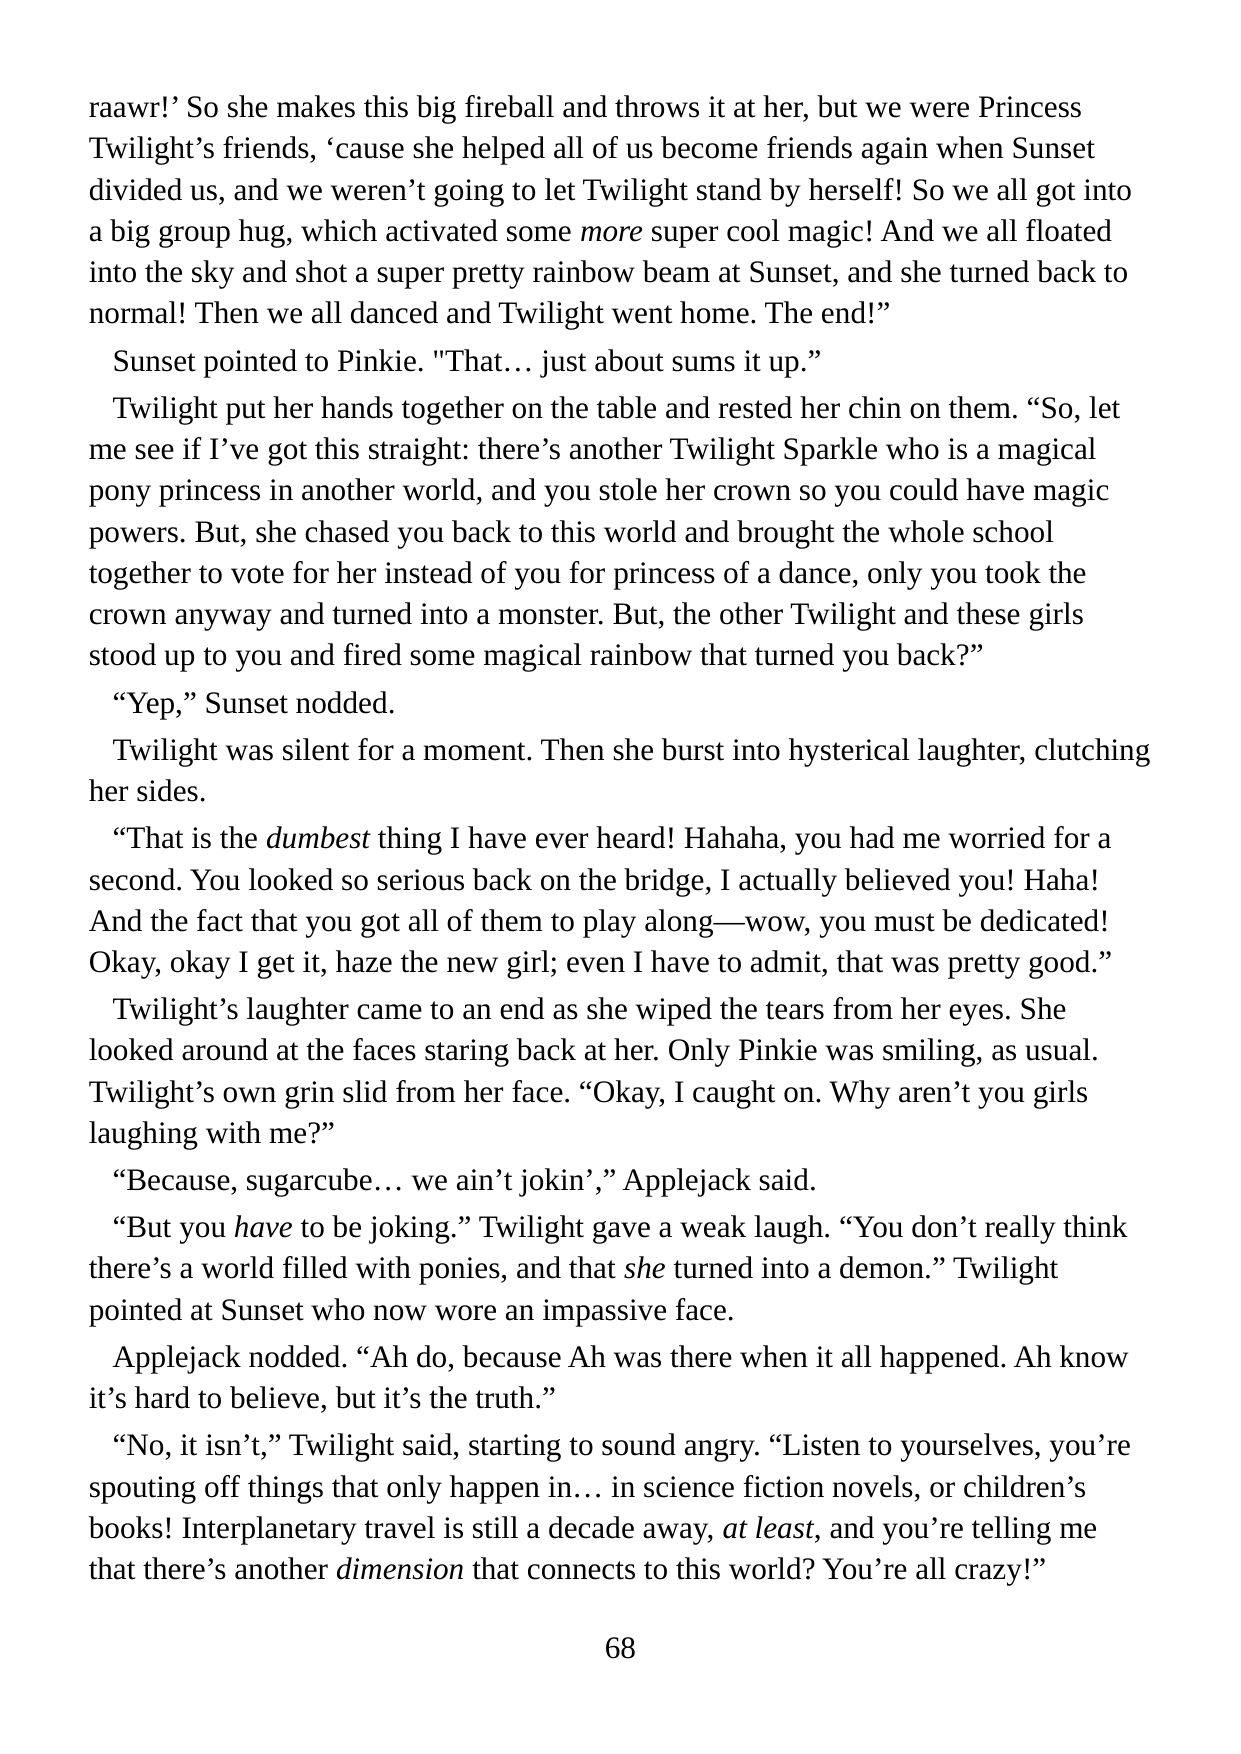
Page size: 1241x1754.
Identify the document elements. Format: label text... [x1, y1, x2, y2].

text Sunset pointed to Pinkie. "That… just about sums it up.” [88, 342, 1152, 378]
text “But you have to be joking.” Twilight gave a weak laugh. “You don’t really think there’s a world filled with ponies, and that she turned into a demon.” Twilight pointed at Sunset who now wore an impassive face. [88, 1208, 1152, 1327]
text “Because, sugarcube… we ain’t jokin’,” Applejack said. [88, 1161, 1152, 1197]
text Twilight put her hands together on the table and rested her chin on them. “So, let me see if I’ve got this straight: there’s another Twilight Sparkle who is a magical pony princess in another world, and you stole her crown so you could have magic powers. But, she chased you back to this world and brought the whole school together to vote for her instead of you for princess of a dance, only you took the crown anyway and turned into a monster. But, the other Twilight and these girls stood up to you and fired some magical rainbow that turned you back?” [88, 389, 1152, 673]
text “That is the dumbest thing I have ever heard! Hahaha, you had me worried for a second. You looked so serious back on the bridge, I actually believed you! Haha! And the fact that you got all of them to play along—wow, you must be dedicated! Okay, okay I get it, haze the new girl; even I have to admit, that was pretty good.” [88, 819, 1152, 979]
text Applejack nodded. “Ah do, because Ah was there when it all happened. Ah know it’s hard to believe, but it’s the truth.” [88, 1338, 1152, 1415]
text Twilight’s laughter came to an end as she wiped the tears from her eyes. She looked around at the faces staring back at her. Only Pinkie was smiling, as usual. Twilight’s own grin slid from her face. “Okay, I caught on. Why aren’t you girls laughing with me?” [88, 990, 1152, 1150]
text raawr!’ So she makes this big fireball and throws it at her, but we were Princess Twilight’s friends, ‘cause she helped all of us become friends again when Sunset divided us, and we weren’t going to let Twilight stand by herself! So we all got into a big group hug, which activated some more super cool magic! And we all floated into the sky and shot a super pretty rainbow beam at Sunset, and she turned back to normal! Then we all danced and Twilight went home. The end!” [88, 88, 1152, 331]
text “No, it isn’t,” Twilight said, starting to sound angry. “Listen to yourselves, you’re spouting off things that only happen in… in science fiction novels, or children’s books! Interplanetary travel is still a decade away, at least, and you’re telling me that there’s another dimension that connects to this world? You’re all crazy!” [88, 1427, 1152, 1586]
text “Yep,” Sunset nodded. [88, 684, 1152, 720]
text Twilight was silent for a moment. Then she burst into hysterical laughter, clutching her sides. [88, 731, 1152, 808]
